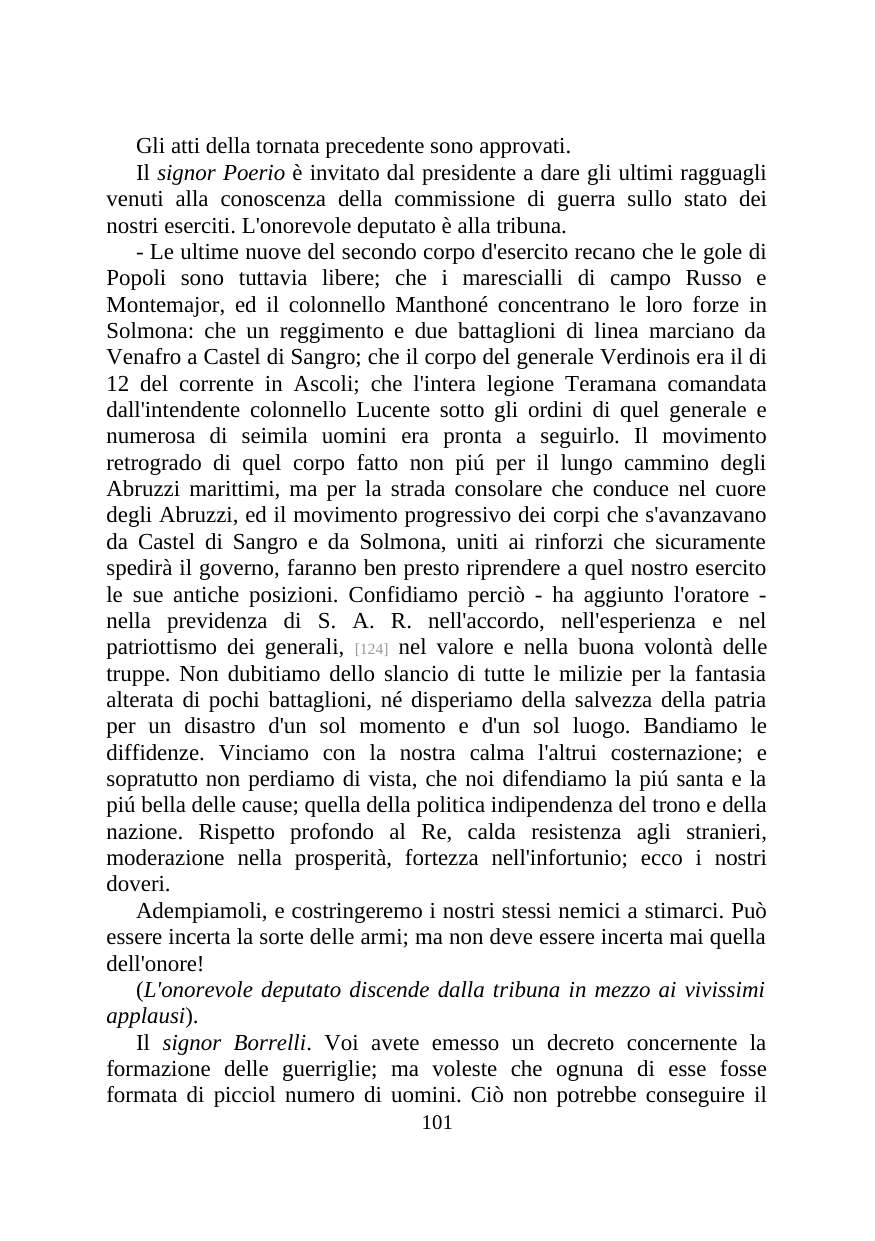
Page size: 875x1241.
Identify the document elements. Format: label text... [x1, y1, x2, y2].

text Il signor Borrelli. Voi avete emesso un decreto concernente la formazione delle guerriglie; ma voleste che ognuna di esse fosse formata di picciol numero di uomini. Ciò non potrebbe conseguire il [106, 1029, 768, 1108]
text Adempiamoli, e costringeremo i nostri stessi nemici a stimarci. Può essere incerta la sorte delle armi; ma non deve essere incerta mai quella dell'onore! [106, 897, 768, 976]
text Il signor Poerio è invitato dal presidente a dare gli ultimi ragguagli venuti alla conoscenza della commissione di guerra sullo stato dei nostri eserciti. L'onorevole deputato è alla tribuna. [106, 159, 768, 238]
text - Le ultime nuove del secondo corpo d'esercito recano che le gole di Popoli sono tuttavia libere; che i marescialli di campo Russo e Montemajor, ed il colonnello Manthoné concentrano le loro forze in Solmona: che un reggimento e due battaglioni di linea marciano da Venafro a Castel di Sangro; che il corpo del generale Verdinois era il di 12 del corrente in Ascoli; che l'intera legione Teramana comandata dall'intendente colonnello Lucente sotto gli ordini di quel generale e numerosa di seimila uomini era pronta a seguirlo. Il movimento retrogrado di quel corpo fatto non piú per il lungo cammino degli Abruzzi marittimi, ma per la strada consolare che conduce nel cuore degli Abruzzi, ed il movimento progressivo dei corpi che s'avanzavano da Castel di Sangro e da Solmona, uniti ai rinforzi che sicuramente spedirà il governo, faranno ben presto riprendere a quel nostro esercito le sue antiche posizioni. Confidiamo perciò - ha aggiunto l'oratore - nella previdenza di S. A. R. nell'accordo, nell'esperienza e nel patriottismo dei generali, [124] nel valore e nella buona volontà delle truppe. Non dubitiamo dello slancio di tutte le milizie per la fantasia alterata di pochi battaglioni, né disperiamo della salvezza della patria per un disastro d'un sol momento e d'un sol luogo. Bandiamo le diffidenze. Vinciamo con la nostra calma l'altrui costernazione; e sopratutto non perdiamo di vista, che noi difendiamo la piú santa e la piú bella delle cause; quella della politica indipendenza del trono e della nazione. Rispetto profondo al Re, calda resistenza agli stranieri, moderazione nella prosperità, fortezza nell'infortunio; ecco i nostri doveri. [106, 238, 768, 897]
text Gli atti della tornata precedente sono approvati. [106, 133, 768, 159]
text (L'onorevole deputato discende dalla tribuna in mezzo ai vivissimi applausi). [106, 976, 768, 1029]
